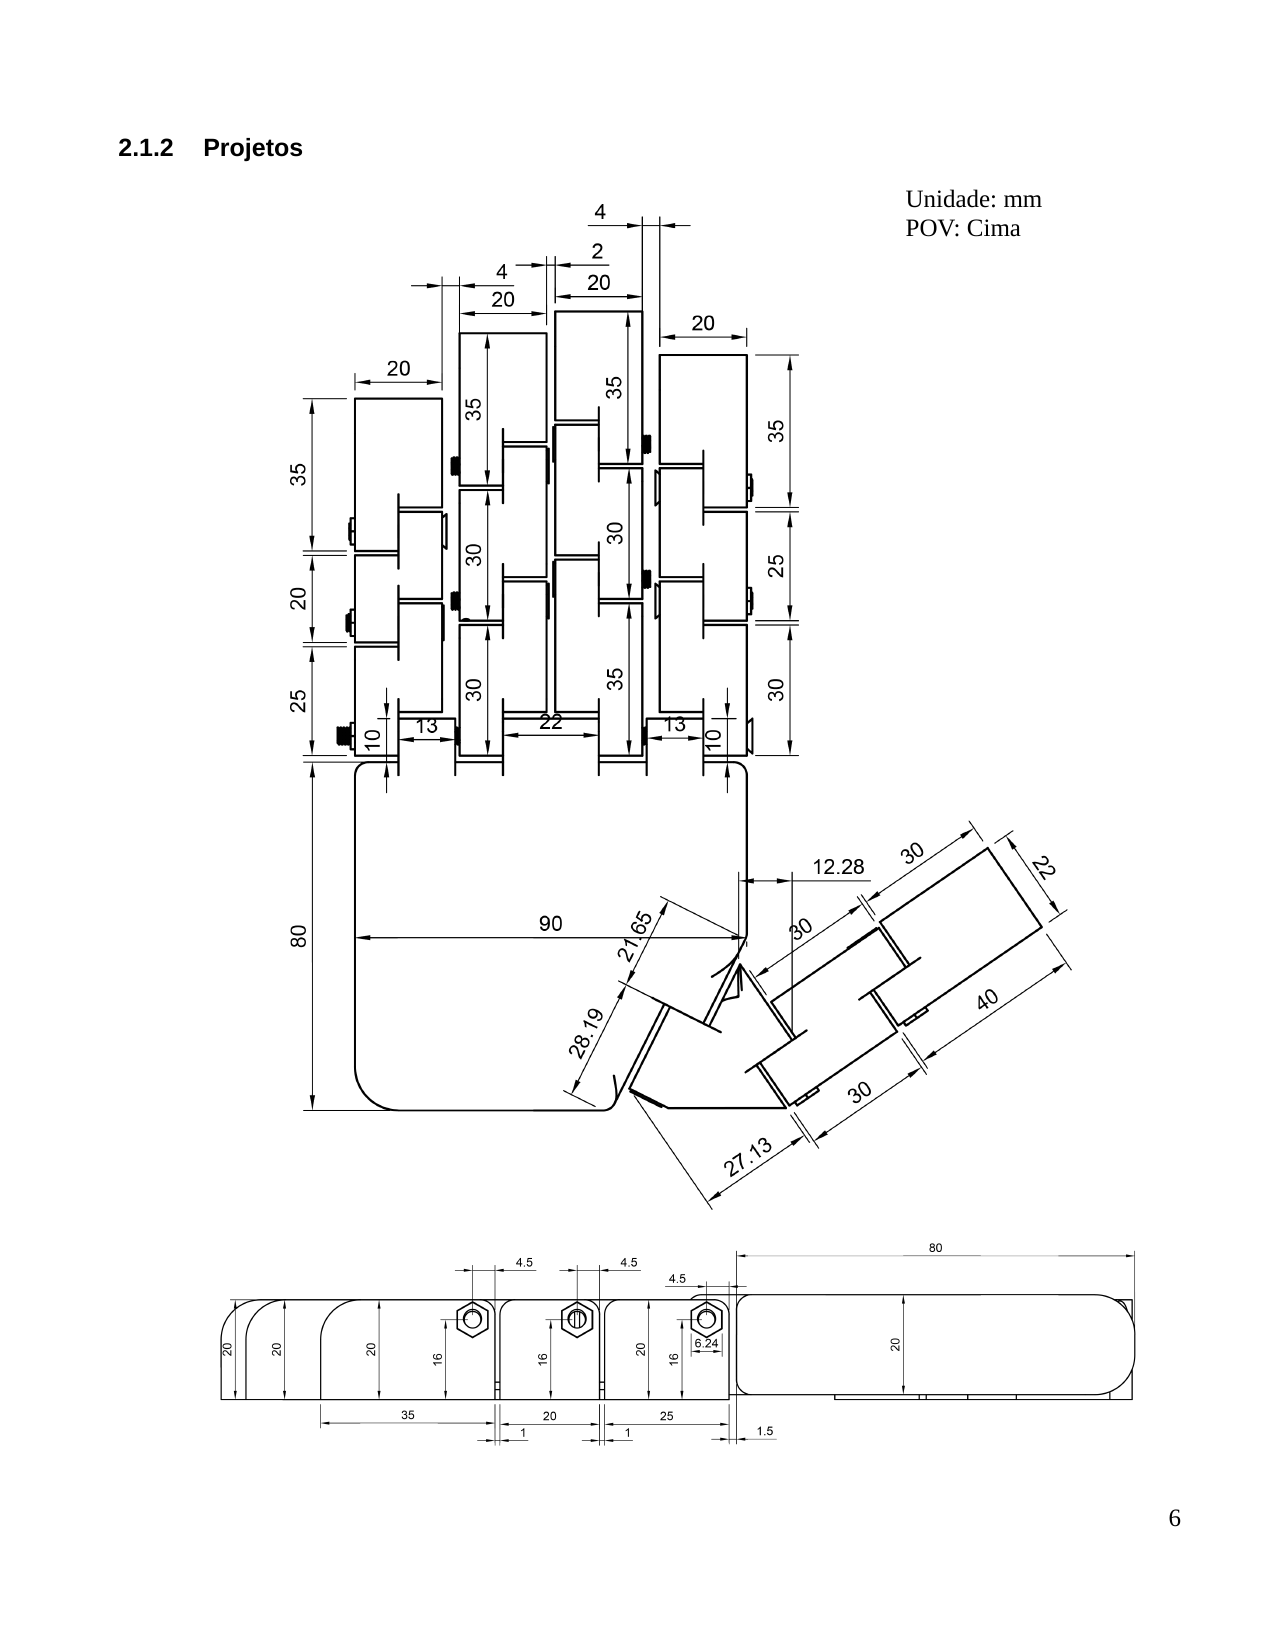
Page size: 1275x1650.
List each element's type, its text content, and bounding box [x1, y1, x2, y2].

subtitle 2.1.2 Projetos [118, 133, 1181, 161]
picture [206, 175, 1151, 1454]
